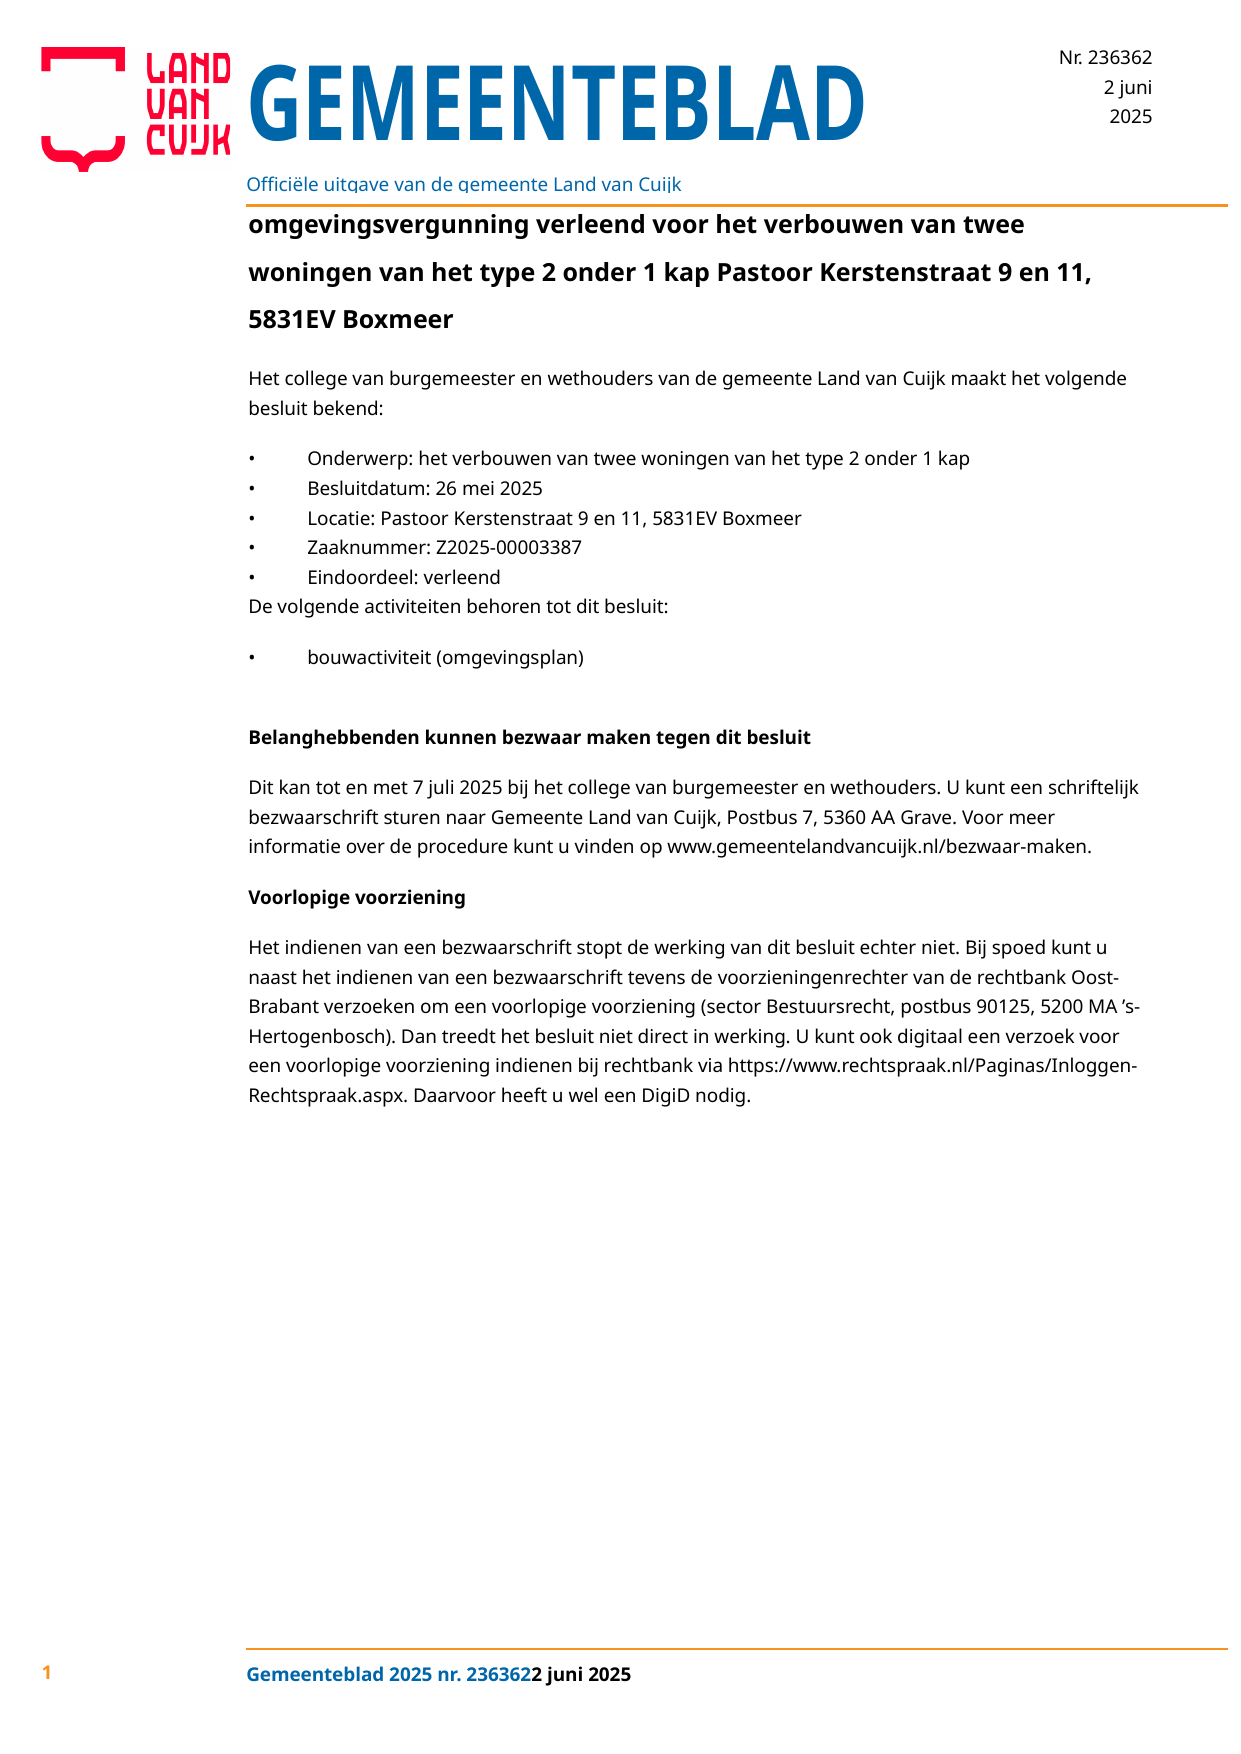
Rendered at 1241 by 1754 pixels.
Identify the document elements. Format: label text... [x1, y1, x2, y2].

picture [41, 47, 231, 172]
list Onderwerp: het verbouwen van twee woningen van het type 2 onder 1 kap [248, 446, 1152, 471]
list Zaaknummer: Z2025-00003387 [248, 534, 1152, 560]
list bouwactiviteit (omgevingsplan) [248, 644, 1152, 669]
list Besluitdatum: 26 mei 2025 [248, 475, 1152, 501]
text omgevingsvergunning verleend voor het verbouwen van twee woningen van het type 2 onder 1 kap Pastoor Kerstenstraat 9 en 11, 5831EV Boxmeer [248, 207, 1152, 336]
text De volgende activiteiten behoren tot dit besluit: [248, 593, 1152, 619]
text Voorlopige voorziening [248, 884, 1152, 909]
text Het indienen van een bezwaarschrift stopt de werking van dit besluit echter niet. Bij spoed kunt u naast het indienen van een bezwaarschrift tevens de voorzieningenrechter van de rechtbank Oost-Brabant verzoeken om een voorlopige voorziening (sector Bestuursrecht, postbus 90125, 5200 MA ’s-Hertogenbosch). Dan treedt het besluit niet direct in werking. U kunt ook digitaal een verzoek voor een voorlopige voorziening indienen bij rechtbank via https://www.rechtspraak.nl/Paginas/Inloggen-Rechtspraak.aspx. Daarvoor heeft u wel een DigiD nodig. [248, 934, 1152, 1108]
text Het college van burgemeester en wethouders van de gemeente Land van Cuijk maakt het volgende besluit bekend: [248, 366, 1152, 421]
list Eindoordeel: verleend [248, 564, 1152, 589]
text Dit kan tot en met 7 juli 2025 bij het college van burgemeester en wethouders. U kunt een schriftelijk bezwaarschrift sturen naar Gemeente Land van Cuijk, Postbus 7, 5360 AA Grave. Voor meer informatie over de procedure kunt u vinden op www.gemeentelandvancuijk.nl/bezwaar-maken. [248, 774, 1152, 859]
text Belanghebbenden kunnen bezwaar maken tegen dit besluit [248, 724, 1152, 749]
list Locatie: Pastoor Kerstenstraat 9 en 11, 5831EV Boxmeer [248, 505, 1152, 530]
